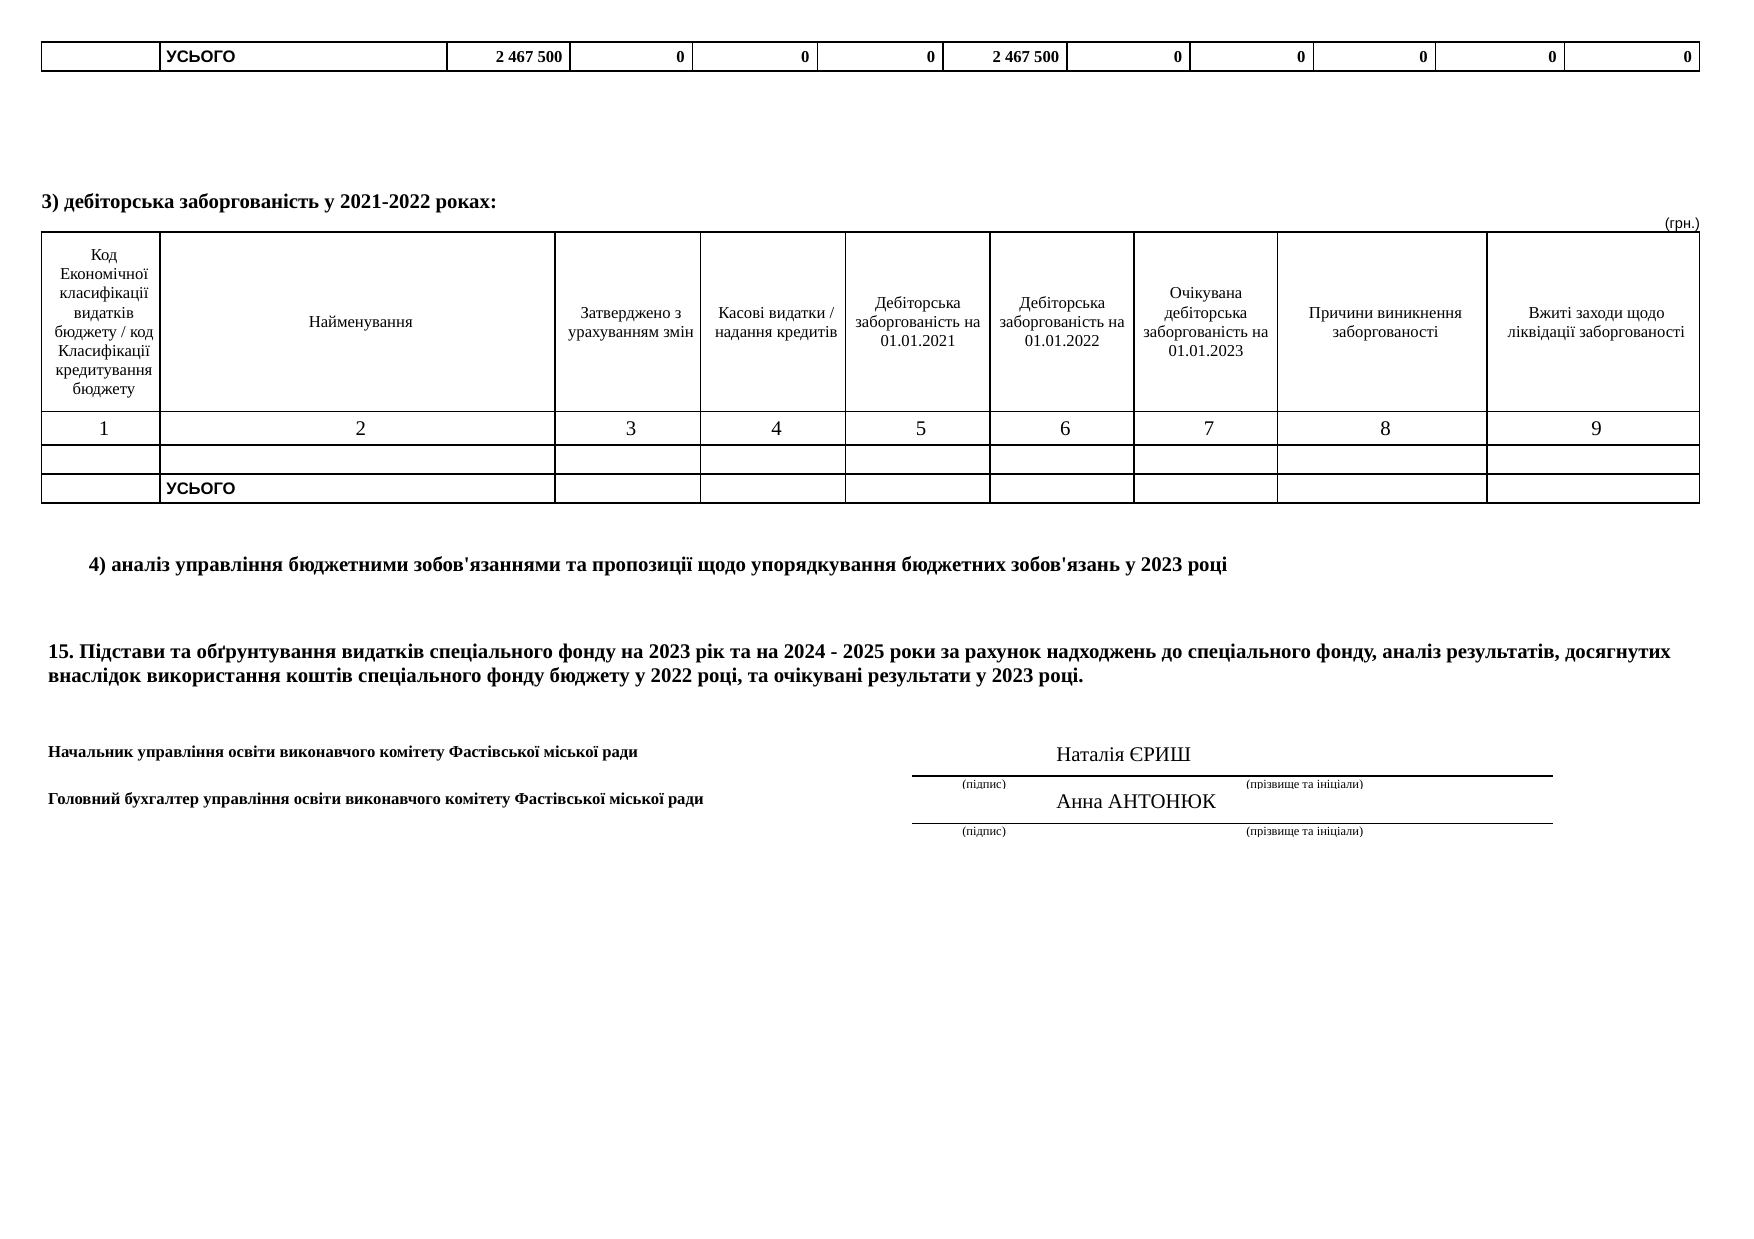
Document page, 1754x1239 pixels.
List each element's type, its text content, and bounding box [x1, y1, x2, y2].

table_cell [41, 789, 48, 822]
table_cell [0, 502, 41, 543]
table_header [570, 0, 692, 41]
table_cell [41, 775, 48, 789]
table_cell УСЬОГО [161, 475, 554, 502]
table_cell [41, 630, 48, 696]
table_cell 0 [571, 43, 692, 70]
table_header [817, 0, 846, 41]
table_cell Начальник управління освіти виконавчого комітету Фастівської міської ради [48, 742, 912, 789]
table_cell [1711, 696, 1754, 742]
table_cell [1711, 41, 1754, 70]
table_cell (прізвище та ініціали) [1056, 824, 1553, 836]
table_cell 0 [818, 43, 942, 70]
table_cell [1711, 444, 1754, 473]
table_cell [1134, 99, 1190, 140]
table_header [1313, 0, 1435, 41]
table_cell 2 [161, 412, 554, 444]
table_cell [555, 72, 570, 99]
table_cell 0 [693, 43, 817, 70]
table_cell [1564, 504, 1688, 543]
table_cell [1749, 502, 1754, 543]
table_cell [42, 446, 159, 473]
table_cell [447, 72, 555, 99]
table_cell [41, 504, 48, 543]
table_cell [556, 475, 700, 502]
table_cell [1706, 99, 1749, 140]
table_cell [1067, 72, 1134, 99]
table_cell [693, 99, 701, 140]
table_cell [1688, 140, 1695, 181]
table_cell [943, 140, 990, 181]
table_cell [0, 140, 41, 181]
table_cell Головний бухгалтер управління освіти виконавчого комітету Фастівської міської ради [48, 789, 912, 836]
table_cell [1688, 99, 1695, 140]
table_header [1067, 0, 1134, 41]
table_cell [1435, 140, 1482, 181]
table_cell 0 [1068, 43, 1189, 70]
table_cell [1711, 543, 1754, 584]
table_cell [0, 543, 41, 584]
table_cell [1700, 41, 1711, 70]
table_cell [160, 72, 447, 99]
table_cell 15. Підстави та обґрунтування видатків спеціального фонду на 2023 рік та на 2024 - 2025 роки за рахунок надходжень до спеціального фонду, аналіз результатів, досягнутих внаслідок використання коштів спеціального фонду бюджету у 2022 році, та очікувані результати у 2023 році. [48, 630, 1711, 696]
table_cell [1711, 584, 1754, 629]
table_cell [693, 140, 701, 181]
table_cell [701, 446, 845, 473]
table_cell 4) аналіз управління бюджетними зобов'язаннями та пропозиції щодо упорядкування бюджетних зобов'язань у 2023 році [48, 543, 1711, 584]
table_cell [1134, 72, 1190, 99]
table_cell [912, 789, 943, 822]
table_cell [1190, 140, 1277, 181]
table_cell [1711, 630, 1754, 696]
table_cell [1435, 99, 1482, 140]
table_cell [1700, 823, 1711, 836]
table_cell 3) дебіторська заборгованість у 2021-2022 роках: [41, 181, 1487, 231]
table_cell Причини виникнення заборгованості [1278, 233, 1486, 411]
table_cell [693, 504, 701, 543]
table_cell [1688, 72, 1695, 99]
table_cell (підпис) [912, 777, 1056, 789]
table_header [693, 0, 701, 41]
table_cell [846, 140, 912, 181]
table_header [912, 0, 943, 41]
table_cell [1553, 72, 1564, 99]
table_cell [1688, 775, 1699, 789]
table_cell [1483, 504, 1553, 543]
table_cell [161, 446, 554, 473]
table_cell [1313, 504, 1435, 543]
table_cell [846, 72, 912, 99]
table_cell [990, 789, 1056, 822]
table_header [1278, 0, 1313, 41]
table_cell [846, 99, 912, 140]
table_cell [41, 72, 48, 99]
table_cell [1749, 140, 1754, 181]
table_cell 7 [1135, 412, 1277, 444]
table_cell [846, 504, 912, 543]
table_cell [0, 99, 41, 140]
table_cell (підпис) [912, 824, 1056, 836]
table_header [48, 0, 160, 41]
table_cell [1564, 742, 1688, 775]
table_cell 0 [1436, 43, 1564, 70]
table_cell [1700, 411, 1711, 444]
table_cell [41, 584, 48, 629]
table_cell [943, 72, 990, 99]
table_cell [1483, 72, 1553, 99]
table_cell [41, 543, 48, 584]
table_cell [41, 696, 48, 742]
table_cell [1700, 231, 1711, 411]
table_cell [1056, 99, 1067, 140]
table_cell [1435, 72, 1482, 99]
table_cell [990, 140, 1056, 181]
table_cell [570, 140, 692, 181]
table_cell [1134, 504, 1190, 543]
table_cell [48, 696, 1711, 742]
table_cell [1278, 504, 1313, 543]
table_header [1190, 0, 1277, 41]
table_header [990, 0, 1056, 41]
table_header [41, 0, 48, 41]
table_cell [555, 504, 570, 543]
table_cell [1278, 72, 1313, 99]
table_cell Код Економічної класифікації видатків бюджету / код Класифікації кредитування бюджету [42, 233, 159, 411]
table_header [943, 0, 990, 41]
table_cell [912, 742, 943, 775]
table_cell [990, 99, 1056, 140]
table_cell [0, 775, 41, 789]
table_cell (грн.) [1487, 181, 1699, 231]
table_cell [1553, 789, 1564, 822]
table_cell [912, 72, 943, 99]
table_cell [555, 99, 570, 140]
table_cell [41, 742, 48, 775]
table_header [0, 0, 41, 41]
table_cell [447, 140, 555, 181]
table_cell [1695, 502, 1706, 543]
table_cell [0, 584, 41, 629]
table_cell [1564, 789, 1688, 822]
table_cell [1711, 742, 1754, 775]
table_cell [846, 475, 989, 502]
table_cell [48, 140, 160, 181]
table_cell [0, 231, 41, 411]
table_cell 5 [846, 412, 989, 444]
table_cell [1190, 72, 1277, 99]
table_cell 3 [556, 412, 700, 444]
table_cell [555, 140, 570, 181]
table_cell [1700, 775, 1711, 789]
table_cell [1135, 446, 1277, 473]
table_cell Дебіторська заборгованість на 01.01.2021 [846, 233, 989, 411]
table_cell [1190, 504, 1277, 543]
table_header [1483, 0, 1553, 41]
table_cell 6 [991, 412, 1133, 444]
table_header [1706, 0, 1749, 41]
table_cell [990, 742, 1056, 775]
table_cell [1564, 72, 1688, 99]
table_cell [1695, 140, 1706, 181]
table_cell [693, 72, 701, 99]
table_cell [1688, 789, 1699, 822]
table_cell [1056, 504, 1067, 543]
table_cell [1700, 181, 1711, 231]
table_cell [1700, 742, 1711, 775]
table_cell [1749, 70, 1754, 99]
table_cell [1700, 473, 1711, 502]
table_cell [0, 41, 41, 70]
table_cell [41, 823, 48, 836]
table_cell [1553, 140, 1564, 181]
table_cell [1278, 446, 1486, 473]
table_cell [701, 99, 817, 140]
table_cell [160, 140, 447, 181]
table_cell [1711, 231, 1754, 411]
table_cell [1134, 140, 1190, 181]
table_cell [1564, 99, 1688, 140]
table_cell [943, 789, 990, 822]
table_cell [1278, 475, 1486, 502]
table_cell [1711, 823, 1754, 836]
table_cell [1278, 99, 1313, 140]
table_cell 8 [1278, 412, 1486, 444]
table_cell [701, 475, 845, 502]
table_cell [1553, 742, 1564, 775]
table_cell [1711, 473, 1754, 502]
table_cell [1695, 99, 1706, 140]
table_cell Дебіторська заборгованість на 01.01.2022 [991, 233, 1133, 411]
table_cell УСЬОГО [161, 43, 446, 70]
table_cell [0, 742, 41, 775]
table_cell [1695, 70, 1706, 99]
table_cell [1135, 475, 1277, 502]
table_cell [817, 99, 846, 140]
table_cell [912, 140, 943, 181]
table_cell [1278, 140, 1313, 181]
table_cell [0, 473, 41, 502]
table_cell [943, 504, 990, 543]
table_cell [990, 504, 1056, 543]
table_cell 2 467 500 [944, 43, 1066, 70]
table_cell [41, 140, 48, 181]
table_cell [0, 70, 41, 99]
table_cell 1 [42, 412, 159, 444]
table_cell Затверджено з урахуванням змін [556, 233, 700, 411]
table_header [160, 0, 447, 41]
table_cell [1749, 99, 1754, 140]
table_cell [1711, 411, 1754, 444]
table_cell [1553, 99, 1564, 140]
table_cell [1056, 72, 1067, 99]
table_cell [48, 99, 160, 140]
table_header [555, 0, 570, 41]
table_cell [48, 72, 160, 99]
table_cell [556, 446, 700, 473]
table_cell 9 [1488, 412, 1699, 444]
table_cell [846, 446, 989, 473]
table_cell [1488, 475, 1699, 502]
table_header [1056, 0, 1067, 41]
table_cell [1483, 99, 1553, 140]
table_header [846, 0, 912, 41]
table_header [1749, 0, 1754, 41]
table_cell Анна АНТОНЮК [1056, 789, 1553, 822]
table_cell [0, 181, 41, 231]
table_cell [1553, 823, 1564, 836]
table_cell [447, 99, 555, 140]
table_cell Вжиті заходи щодо ліквідації заборгованості [1488, 233, 1699, 411]
table_cell [1711, 181, 1754, 231]
table_cell [48, 504, 160, 543]
table_cell Касові видатки / надання кредитів [701, 233, 845, 411]
table_header [1553, 0, 1564, 41]
table_cell 0 [1191, 43, 1313, 70]
table_cell 0 [1565, 43, 1699, 70]
table_cell [1435, 504, 1482, 543]
table_cell [160, 504, 447, 543]
table_cell [1313, 140, 1435, 181]
table_cell [817, 72, 846, 99]
table_cell [701, 140, 817, 181]
table_cell [1688, 742, 1699, 775]
table_cell [570, 504, 692, 543]
table_cell 2 467 500 [448, 43, 569, 70]
table_cell [42, 43, 159, 70]
table_cell [1688, 504, 1695, 543]
table_cell [1553, 775, 1564, 789]
table_header [1564, 0, 1688, 41]
table_cell [701, 72, 817, 99]
table_cell [41, 99, 48, 140]
table_cell [1706, 70, 1749, 99]
table_header [701, 0, 817, 41]
table_cell 0 [1314, 43, 1435, 70]
table_cell [1067, 504, 1134, 543]
table_cell [1067, 140, 1134, 181]
table_cell [447, 504, 555, 543]
table_cell Очікувана дебіторська заборгованість на 01.01.2023 [1135, 233, 1277, 411]
table_cell [1706, 140, 1749, 181]
table_cell [0, 823, 41, 836]
table_cell [990, 72, 1056, 99]
table_cell [1711, 775, 1754, 789]
table_cell 4 [701, 412, 845, 444]
table_cell [570, 99, 692, 140]
table_cell [1706, 502, 1749, 543]
table_cell Наталія ЄРИШ [1056, 742, 1553, 775]
table_cell [1700, 444, 1711, 473]
table_cell [42, 475, 159, 502]
table_cell [1488, 446, 1699, 473]
table_header [1435, 0, 1482, 41]
table_cell [943, 99, 990, 140]
table_cell [1553, 504, 1564, 543]
table_cell [1688, 823, 1699, 836]
table_cell [912, 99, 943, 140]
table_cell [1313, 72, 1435, 99]
table_cell [1564, 823, 1688, 836]
table_header [447, 0, 555, 41]
table_cell [570, 72, 692, 99]
table_cell [0, 444, 41, 473]
table_cell [160, 99, 447, 140]
table_cell [0, 630, 41, 696]
table_cell [991, 475, 1133, 502]
table_cell [943, 742, 990, 775]
table_cell [0, 696, 41, 742]
table_cell [701, 504, 817, 543]
table_cell [1067, 99, 1134, 140]
table_cell [1700, 789, 1711, 822]
table_cell [1564, 775, 1688, 789]
table_cell [817, 140, 846, 181]
table_header [1695, 0, 1706, 41]
table_cell [817, 504, 846, 543]
table_cell [0, 411, 41, 444]
table_cell [1313, 99, 1435, 140]
table_cell [991, 446, 1133, 473]
table_cell (прізвище та ініціали) [1056, 777, 1553, 789]
table_cell [48, 584, 1711, 629]
table_cell [1711, 789, 1754, 822]
table_header [1134, 0, 1190, 41]
table_cell [1483, 140, 1553, 181]
table_header [1688, 0, 1695, 41]
table_cell [912, 504, 943, 543]
table_cell [0, 789, 41, 822]
table_cell [1056, 140, 1067, 181]
table_cell [1564, 140, 1688, 181]
table_cell Найменування [161, 233, 554, 411]
table_cell [1190, 99, 1277, 140]
